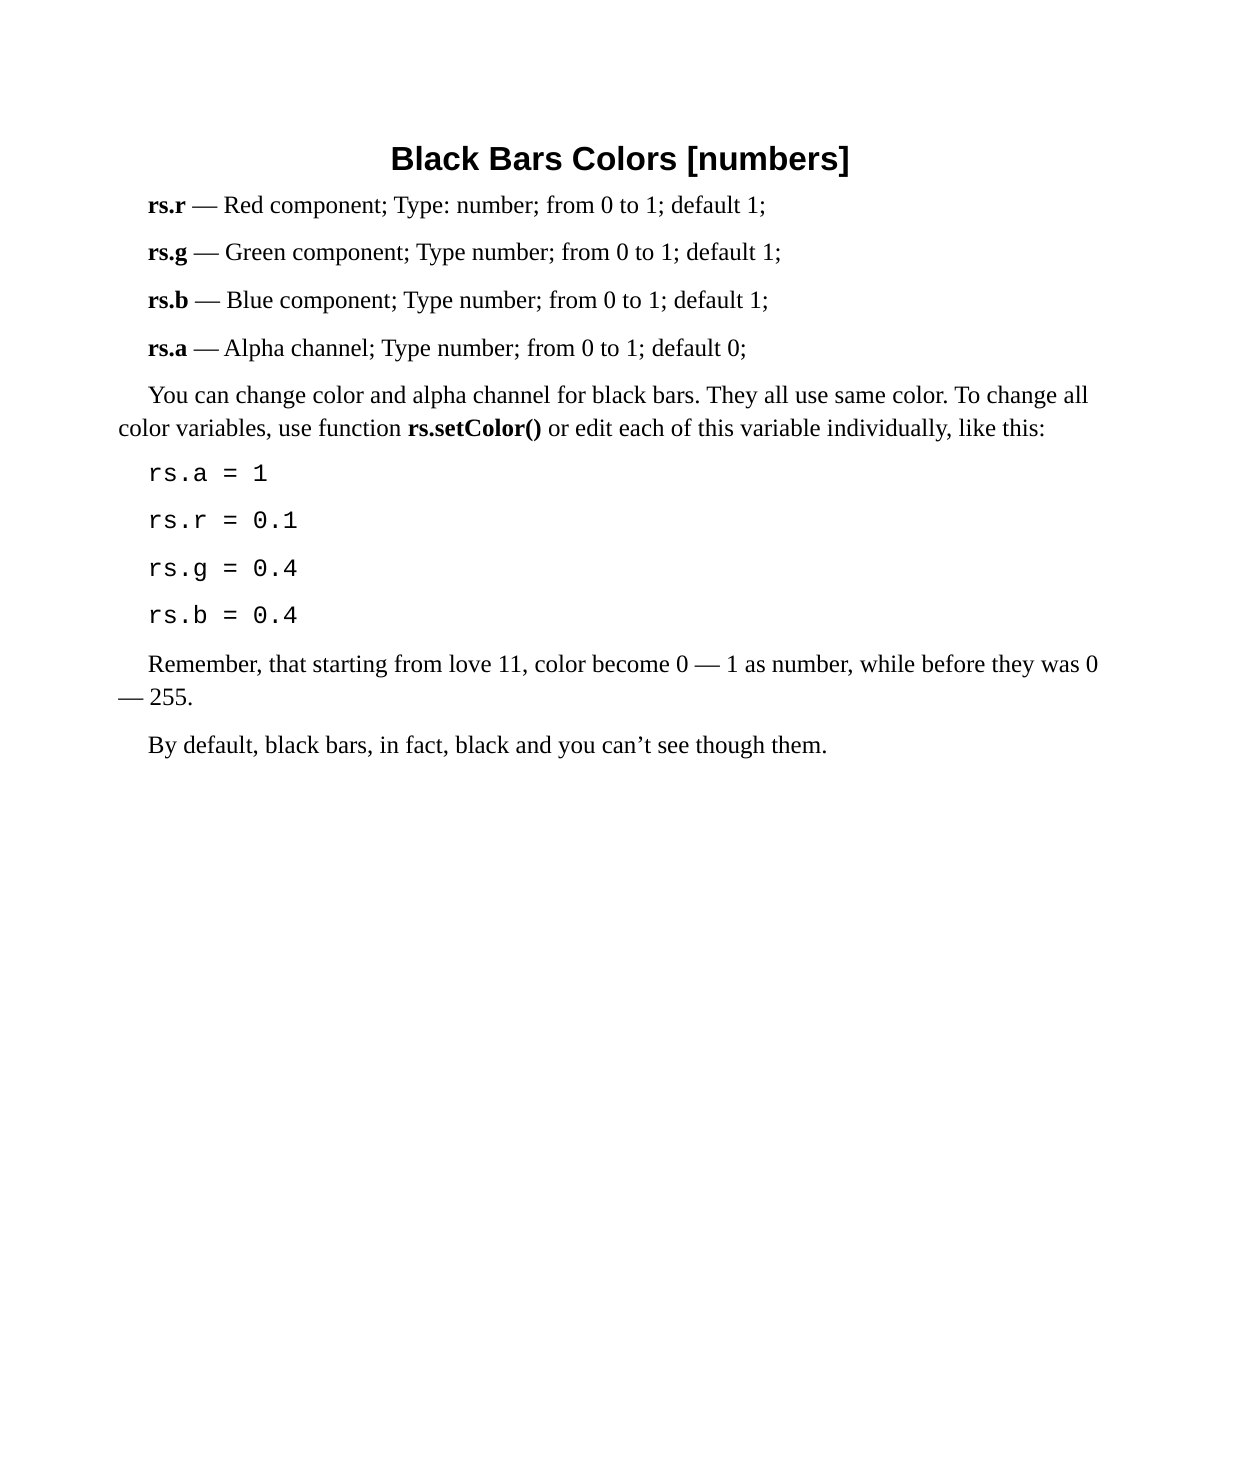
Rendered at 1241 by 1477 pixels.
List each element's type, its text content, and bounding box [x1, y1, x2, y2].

text Remember, that starting from love 11, color become 0 — 1 as number, while before they was 0 — 255. [118, 649, 1122, 711]
text rs.g — Green component; Type number; from 0 to 1; default 1; [118, 237, 1122, 266]
text rs.r — Red component; Type: number; from 0 to 1; default 1; [118, 190, 1122, 219]
text rs.b — Blue component; Type number; from 0 to 1; default 1; [118, 285, 1122, 314]
text rs.a — Alpha channel; Type number; from 0 to 1; default 0; [118, 333, 1122, 361]
text By default, black bars, in fact, black and you can’t see though them. [118, 730, 1122, 759]
text rs.g = 0.4 [118, 555, 1122, 583]
text You can change color and alpha channel for black bars. They all use same color. To change all color variables, use function rs.setColor() or edit each of this variable individually, like this: [118, 380, 1122, 442]
subtitle Black Bars Colors [numbers] [118, 139, 1122, 177]
text rs.b = 0.4 [118, 602, 1122, 631]
text rs.a = 1 [118, 461, 1122, 489]
text rs.r = 0.1 [118, 508, 1122, 536]
